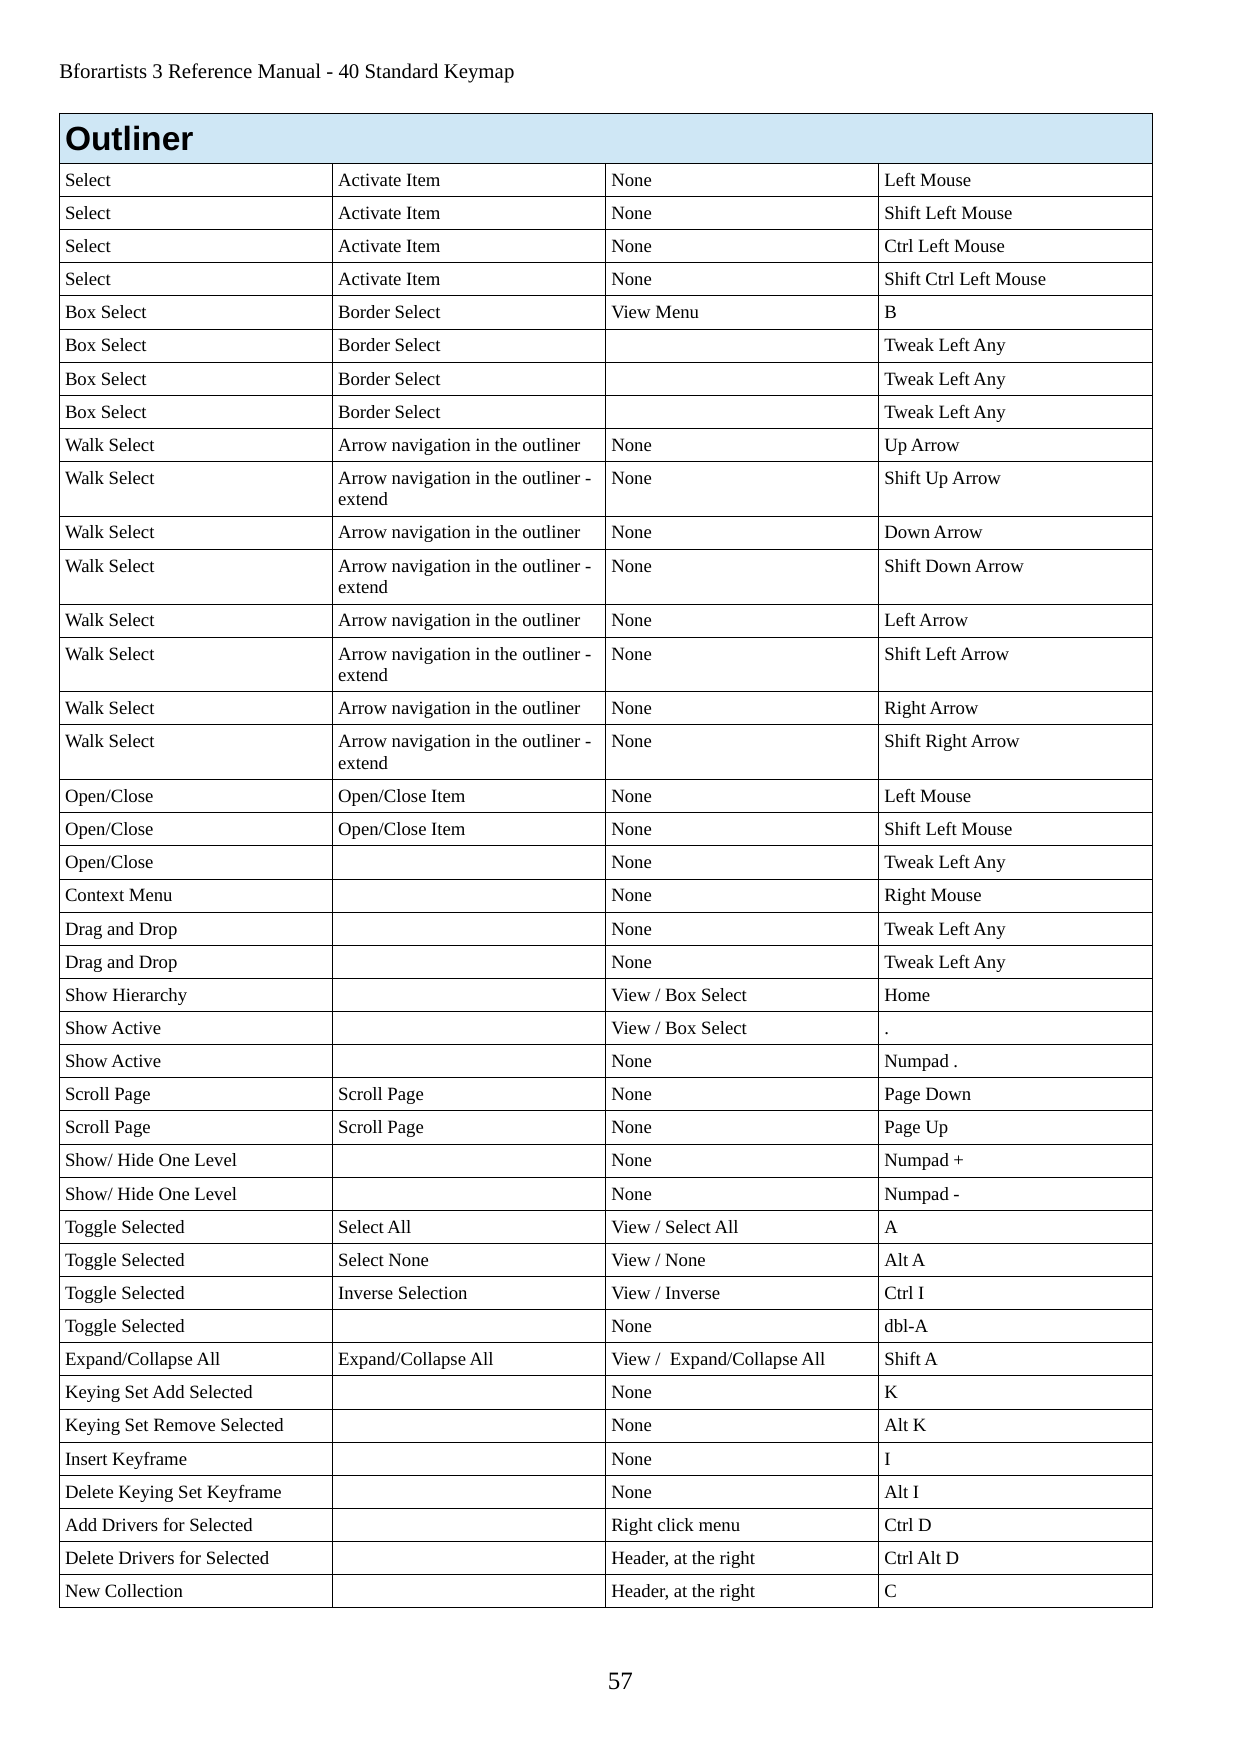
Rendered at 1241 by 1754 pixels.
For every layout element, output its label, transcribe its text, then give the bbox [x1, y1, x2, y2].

table_cell [333, 913, 605, 945]
table_cell [333, 1509, 605, 1541]
table_cell Page Up [879, 1111, 1152, 1143]
table_cell Right click menu [606, 1509, 878, 1541]
table_cell Box Select [60, 296, 332, 328]
table_cell Walk Select [60, 638, 332, 691]
table_cell None [606, 846, 878, 878]
table_cell [606, 396, 878, 428]
table_cell Ctrl Alt D [879, 1542, 1152, 1574]
table_cell None [606, 263, 878, 295]
table_cell Show/ Hide One Level [60, 1145, 332, 1177]
table_cell Expand/Collapse All [60, 1343, 332, 1375]
table_cell Open/Close Item [333, 813, 605, 845]
table_cell Arrow navigation in the outliner [333, 429, 605, 461]
table_cell Keying Set Remove Selected [60, 1410, 332, 1442]
table_cell Ctrl I [879, 1277, 1152, 1309]
table_cell None [606, 1443, 878, 1475]
table_cell Right Arrow [879, 692, 1152, 724]
table_cell Walk Select [60, 692, 332, 724]
table_cell Border Select [333, 363, 605, 395]
table_cell Home [879, 979, 1152, 1011]
table_cell None [606, 517, 878, 549]
table_cell Numpad + [879, 1145, 1152, 1177]
table_cell Open/Close [60, 846, 332, 878]
table_cell Activate Item [333, 164, 605, 196]
table_cell Activate Item [333, 197, 605, 229]
table_cell Toggle Selected [60, 1277, 332, 1309]
table_cell Shift Ctrl Left Mouse [879, 263, 1152, 295]
table_cell Scroll Page [60, 1111, 332, 1143]
table_cell [333, 1310, 605, 1342]
table_cell Tweak Left Any [879, 330, 1152, 362]
table_cell Inverse Selection [333, 1277, 605, 1309]
table_cell Tweak Left Any [879, 846, 1152, 878]
table_cell Walk Select [60, 725, 332, 779]
table_cell Down Arrow [879, 517, 1152, 549]
table_cell None [606, 1310, 878, 1342]
table_cell None [606, 1178, 878, 1210]
table_cell None [606, 1078, 878, 1110]
table_cell View / Select All [606, 1211, 878, 1243]
table_cell View / None [606, 1244, 878, 1276]
table_cell Shift Left Mouse [879, 813, 1152, 845]
table_cell Numpad . [879, 1045, 1152, 1077]
table_cell None [606, 880, 878, 912]
table_cell Open/Close [60, 813, 332, 845]
table_cell Tweak Left Any [879, 946, 1152, 978]
table_cell None [606, 913, 878, 945]
table_cell None [606, 1410, 878, 1442]
table_cell Open/Close Item [333, 780, 605, 812]
table_cell Select All [333, 1211, 605, 1243]
table_cell None [606, 692, 878, 724]
table_cell Header, at the right [606, 1542, 878, 1574]
table_cell Context Menu [60, 880, 332, 912]
table_cell Shift Left Arrow [879, 638, 1152, 691]
table_cell None [606, 429, 878, 461]
table_cell [333, 946, 605, 978]
table_cell Alt K [879, 1410, 1152, 1442]
table_cell [333, 1410, 605, 1442]
table_cell Drag and Drop [60, 946, 332, 978]
table_cell Tweak Left Any [879, 363, 1152, 395]
table_cell Alt A [879, 1244, 1152, 1276]
table_cell Left Arrow [879, 605, 1152, 637]
table_cell C [879, 1575, 1152, 1607]
table_cell [333, 846, 605, 878]
table_cell Left Mouse [879, 780, 1152, 812]
table_cell Box Select [60, 363, 332, 395]
table_cell [333, 1575, 605, 1607]
table_cell Shift Left Mouse [879, 197, 1152, 229]
table_cell Scroll Page [333, 1078, 605, 1110]
table_cell A [879, 1211, 1152, 1243]
table_cell [333, 979, 605, 1011]
table_cell Border Select [333, 396, 605, 428]
table_cell Box Select [60, 330, 332, 362]
table_cell None [606, 1111, 878, 1143]
table_cell [333, 1178, 605, 1210]
table_cell Delete Drivers for Selected [60, 1542, 332, 1574]
table_cell Border Select [333, 296, 605, 328]
table_cell [333, 1145, 605, 1177]
table_cell [333, 1476, 605, 1508]
table_cell I [879, 1443, 1152, 1475]
table_cell [333, 1045, 605, 1077]
table_cell Show Active [60, 1012, 332, 1044]
table_cell None [606, 550, 878, 603]
table_cell Activate Item [333, 230, 605, 262]
table_cell Walk Select [60, 550, 332, 603]
table_cell [606, 363, 878, 395]
table_cell View Menu [606, 296, 878, 328]
table_cell None [606, 813, 878, 845]
table_cell Open/Close [60, 780, 332, 812]
table_cell . [879, 1012, 1152, 1044]
table_cell View / Box Select [606, 979, 878, 1011]
table_cell None [606, 164, 878, 196]
table_cell Shift A [879, 1343, 1152, 1375]
table_cell [333, 880, 605, 912]
table_cell [333, 1012, 605, 1044]
table_cell Select [60, 263, 332, 295]
table_cell Shift Down Arrow [879, 550, 1152, 603]
table_cell Page Down [879, 1078, 1152, 1110]
table_cell Scroll Page [60, 1078, 332, 1110]
table_cell None [606, 1376, 878, 1408]
table_cell Ctrl Left Mouse [879, 230, 1152, 262]
table_cell None [606, 1476, 878, 1508]
table_cell Activate Item [333, 263, 605, 295]
table_cell New Collection [60, 1575, 332, 1607]
table_cell Shift Up Arrow [879, 462, 1152, 516]
table_cell Box Select [60, 396, 332, 428]
table_cell Drag and Drop [60, 913, 332, 945]
table_cell Scroll Page [333, 1111, 605, 1143]
table_cell Header, at the right [606, 1575, 878, 1607]
table_cell [333, 1542, 605, 1574]
table_cell Delete Keying Set Keyframe [60, 1476, 332, 1508]
table_cell Walk Select [60, 462, 332, 516]
table_cell View / Expand/Collapse All [606, 1343, 878, 1375]
table_cell View / Inverse [606, 1277, 878, 1309]
table_cell None [606, 1145, 878, 1177]
table_cell Toggle Selected [60, 1310, 332, 1342]
table_cell Toggle Selected [60, 1211, 332, 1243]
table_cell Alt I [879, 1476, 1152, 1508]
table_header Outliner [60, 114, 1152, 163]
table_cell Show Hierarchy [60, 979, 332, 1011]
table_cell None [606, 1045, 878, 1077]
table_cell None [606, 462, 878, 516]
table_cell Arrow navigation in the outliner [333, 517, 605, 549]
table_cell View / Box Select [606, 1012, 878, 1044]
table_cell None [606, 946, 878, 978]
table_cell Select [60, 164, 332, 196]
table_cell Select None [333, 1244, 605, 1276]
table_cell Walk Select [60, 605, 332, 637]
table_cell Numpad - [879, 1178, 1152, 1210]
table_cell Arrow navigation in the outliner - extend [333, 725, 605, 779]
table_cell Walk Select [60, 517, 332, 549]
table_cell Keying Set Add Selected [60, 1376, 332, 1408]
table_cell Border Select [333, 330, 605, 362]
table_cell Tweak Left Any [879, 396, 1152, 428]
table_cell None [606, 197, 878, 229]
table_cell None [606, 725, 878, 779]
table_cell dbl-A [879, 1310, 1152, 1342]
table_cell Insert Keyframe [60, 1443, 332, 1475]
table_cell Arrow navigation in the outliner [333, 605, 605, 637]
table_cell Show Active [60, 1045, 332, 1077]
table_cell None [606, 605, 878, 637]
table_cell Right Mouse [879, 880, 1152, 912]
table_cell Up Arrow [879, 429, 1152, 461]
table_cell Toggle Selected [60, 1244, 332, 1276]
table_cell B [879, 296, 1152, 328]
table_cell Show/ Hide One Level [60, 1178, 332, 1210]
table_cell Arrow navigation in the outliner - extend [333, 550, 605, 603]
table_cell Select [60, 197, 332, 229]
table_cell Walk Select [60, 429, 332, 461]
table_cell Arrow navigation in the outliner - extend [333, 462, 605, 516]
table_cell Shift Right Arrow [879, 725, 1152, 779]
table_cell Ctrl D [879, 1509, 1152, 1541]
table_cell Tweak Left Any [879, 913, 1152, 945]
table_cell Arrow navigation in the outliner - extend [333, 638, 605, 691]
table_cell [333, 1443, 605, 1475]
table_cell None [606, 638, 878, 691]
table_cell Expand/Collapse All [333, 1343, 605, 1375]
table_cell None [606, 780, 878, 812]
table_cell [333, 1376, 605, 1408]
table_cell None [606, 230, 878, 262]
table_cell Left Mouse [879, 164, 1152, 196]
table_cell [606, 330, 878, 362]
table_cell Select [60, 230, 332, 262]
table_cell Arrow navigation in the outliner [333, 692, 605, 724]
table_cell Add Drivers for Selected [60, 1509, 332, 1541]
table_cell K [879, 1376, 1152, 1408]
